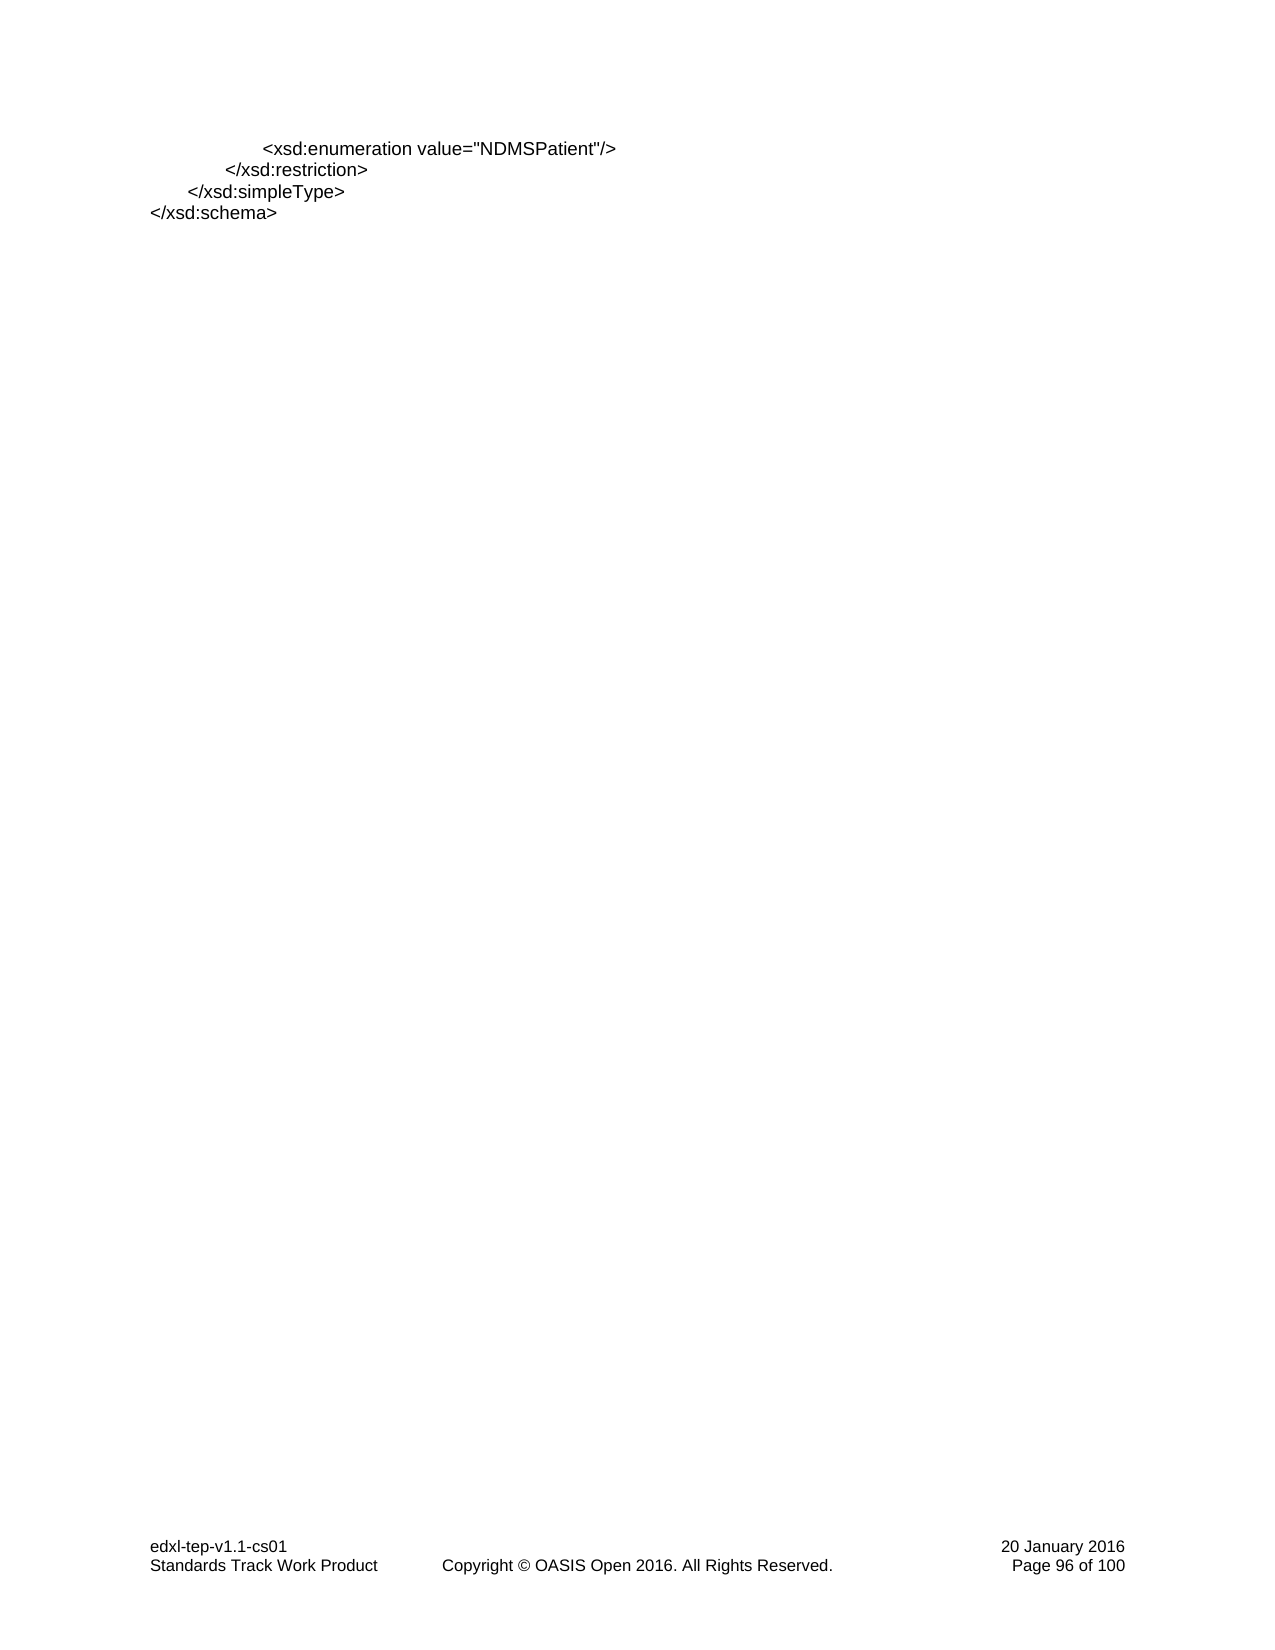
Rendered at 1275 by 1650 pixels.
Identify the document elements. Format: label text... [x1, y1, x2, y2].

text <xsd:enumeration value="NDMSPatient"/> </xsd:restriction> </xsd:simpleType> </xsd:schema> [150, 137, 1125, 223]
